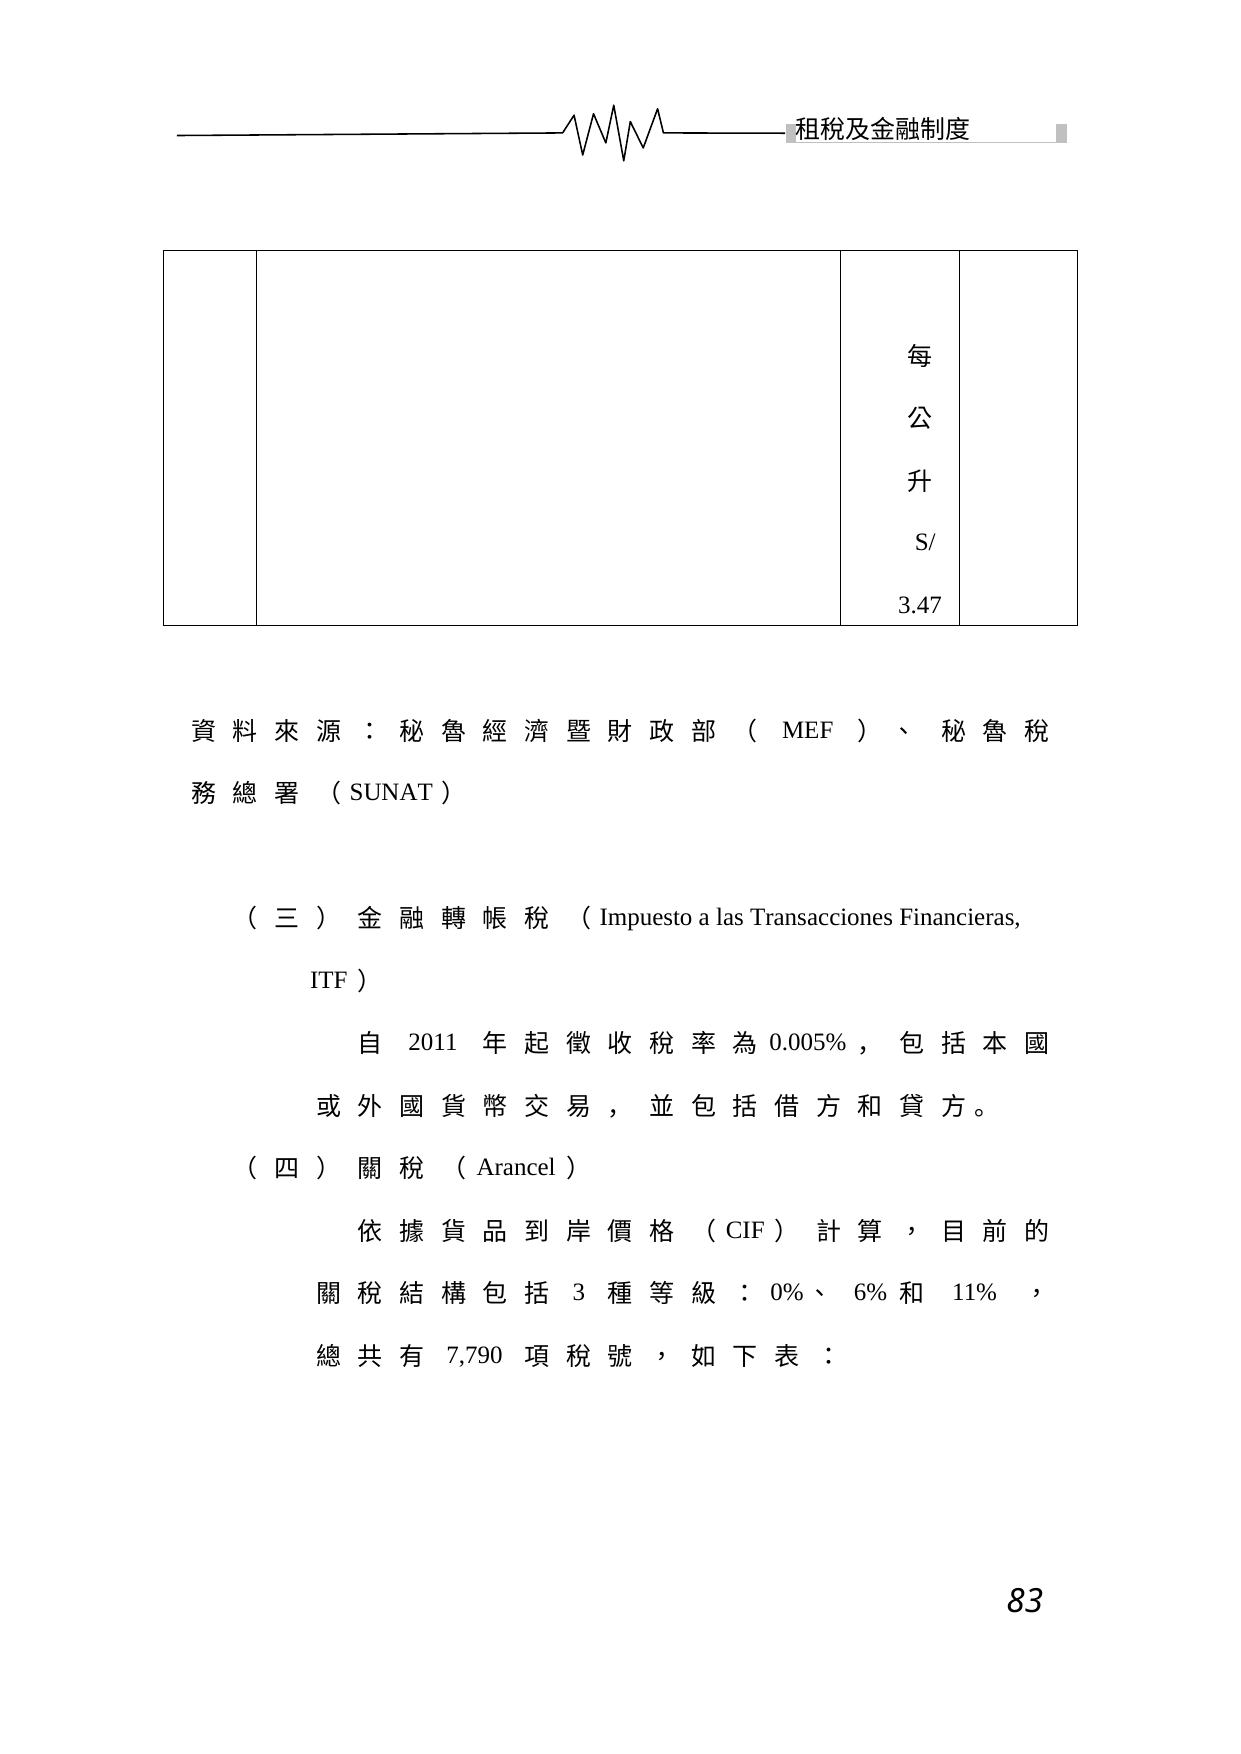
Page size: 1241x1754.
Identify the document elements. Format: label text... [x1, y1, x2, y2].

text （四）關稅（Arancel） [207, 1125, 1058, 1188]
text 自2011年起徵收稅率為0.005%，包括本國或外國貨幣交易，並包括借方和貸方。 [281, 1000, 1058, 1125]
text （三）金融轉帳稅（Impuesto a las Transacciones Financieras, ITF） [207, 875, 1058, 1000]
table_cell [257, 251, 840, 625]
table_cell [164, 251, 256, 625]
text 依據貨品到岸價格（CIF）計算，目前的關稅結構包括3種等級：0%、6%和11%，總共有7,790項稅號，如下表： [281, 1188, 1058, 1375]
table_cell [960, 251, 1077, 625]
text 資料來源：秘魯經濟暨財政部（MEF）、秘魯稅務總署（SUNAT） [183, 688, 1058, 813]
table_cell 每公升S/ 3.47 [841, 251, 959, 625]
